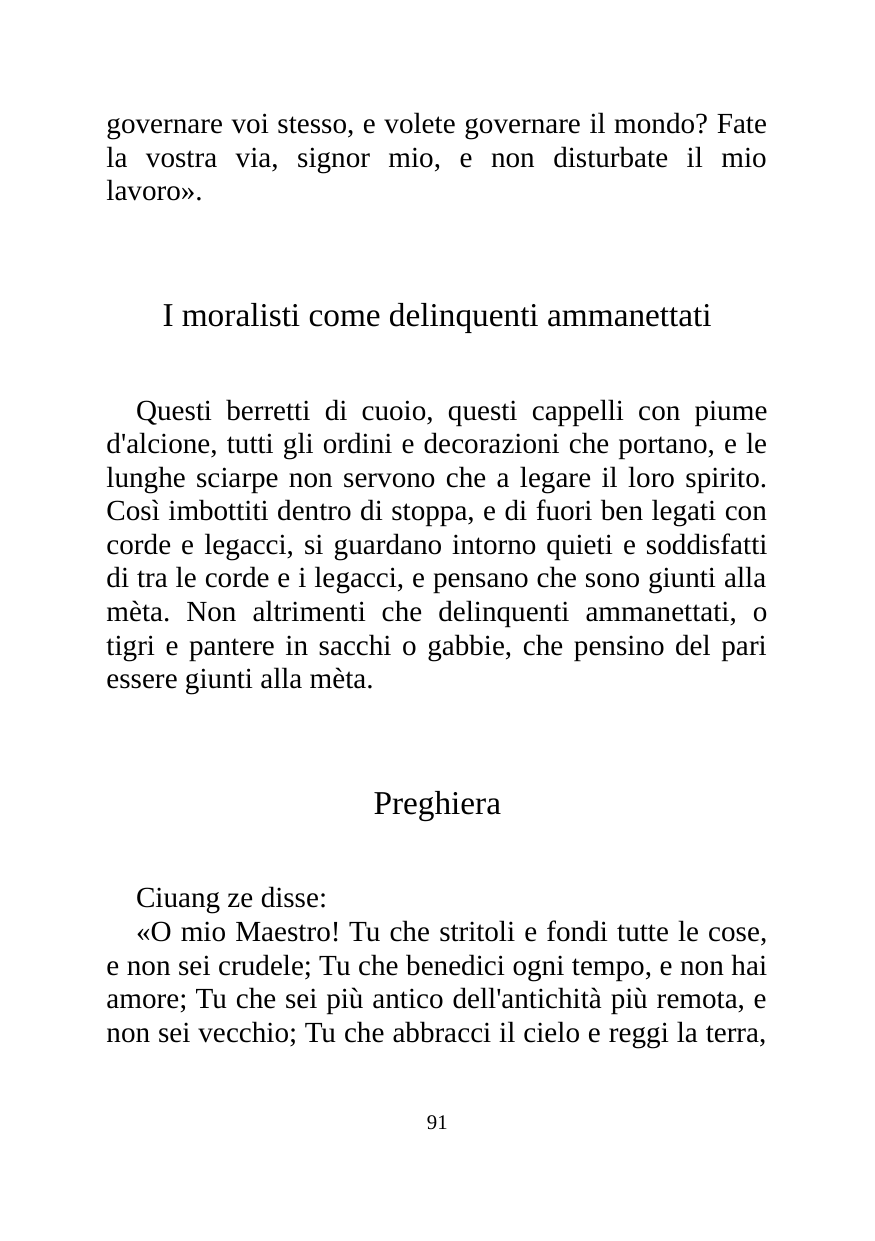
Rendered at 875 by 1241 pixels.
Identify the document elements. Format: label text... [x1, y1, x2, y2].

text governare voi stesso, e volete governare il mondo? Fate la vostra via, signor mio, e non disturbate il mio lavoro». [106, 106, 768, 207]
subtitle I moralisti come delinquenti ammanettati [106, 295, 768, 334]
text Questi berretti di cuoio, questi cappelli con piume d'alcione, tutti gli ordini e decorazioni che portano, e le lunghe sciarpe non servono che a legare il loro spirito. Così imbottiti dentro di stoppa, e di fuori ben legati con corde e legacci, si guardano intorno quieti e soddisfatti di tra le corde e i legacci, e pensano che sono giunti alla mèta. Non altrimenti che delinquenti ammanettati, o tigri e pantere in sacchi o gabbie, che pensino del pari essere giunti alla mèta. [106, 393, 768, 695]
text Ciuang ze disse: [106, 881, 768, 914]
subtitle Preghiera [106, 783, 768, 822]
text «O mio Maestro! Tu che stritoli e fondi tutte le cose, e non sei crudele; Tu che benedici ogni tempo, e non hai amore; Tu che sei più antico dell'antichità più remota, e non sei vecchio; Tu che abbracci il cielo e reggi la terra, [106, 914, 768, 1048]
